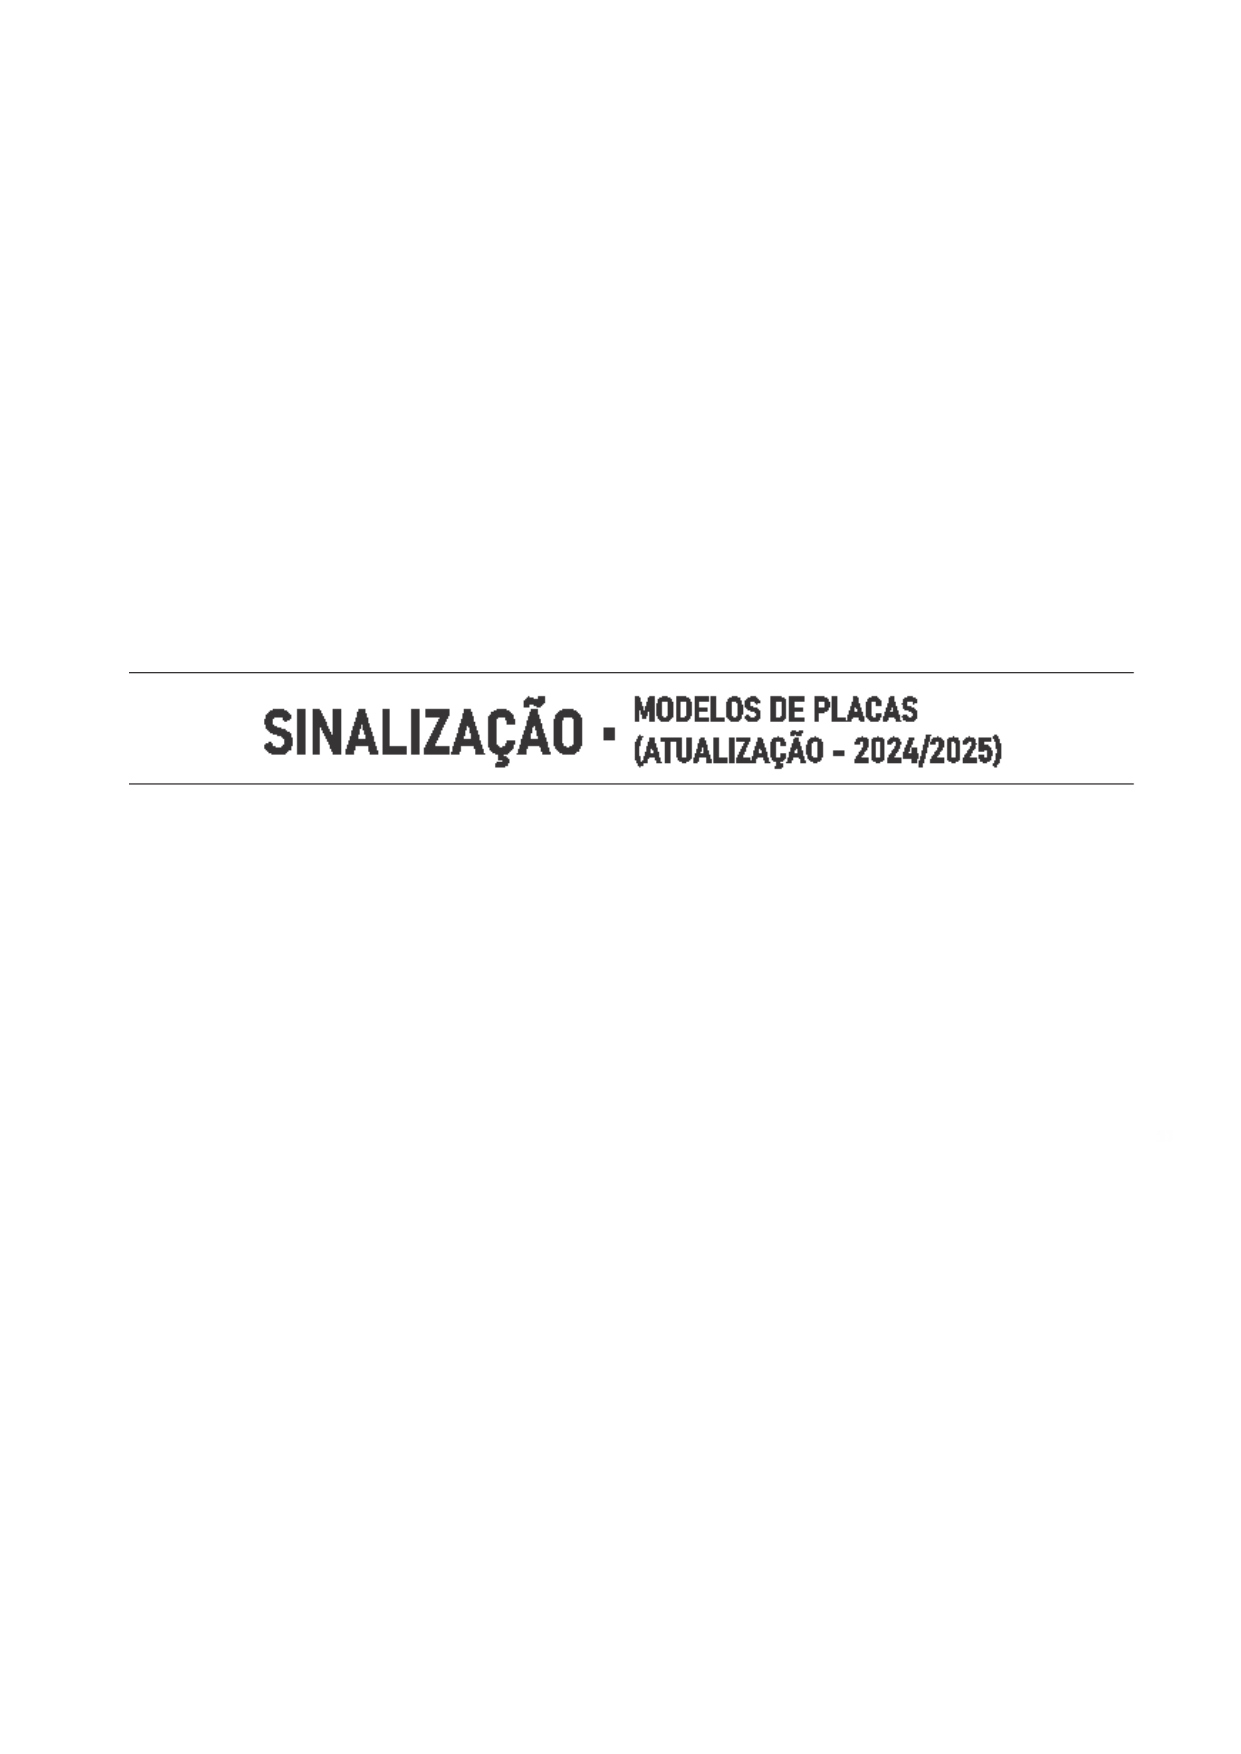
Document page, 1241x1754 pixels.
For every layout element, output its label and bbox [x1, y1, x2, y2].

picture [129, 672, 1174, 1142]
